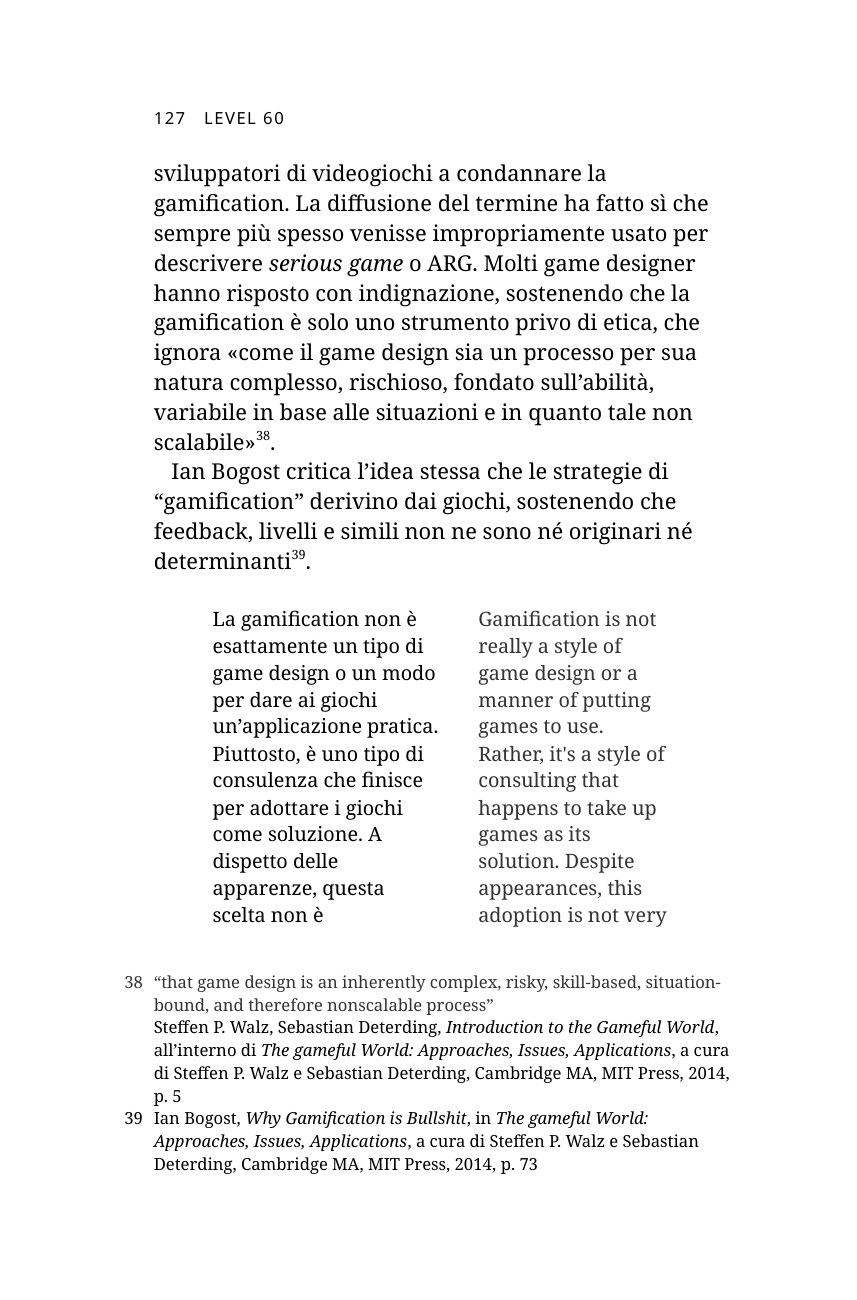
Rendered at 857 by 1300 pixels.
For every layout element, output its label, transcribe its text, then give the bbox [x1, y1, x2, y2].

text Ian Bogost, Why Gamification is Bullshit, in The gameful World: Approaches, Issues, Applications, a cura di Steffen P. Walz e Sebastian Deterding, Cambridge MA, MIT Press, 2014, p. 73 [124, 1107, 732, 1175]
text Ian Bogost critica l’idea stessa che le strategie di “gamification” derivino dai giochi, sostenendo che feedback, livelli e simili non ne sono né originari né determinanti. [153, 456, 732, 576]
text sviluppatori di videogiochi a condannare la gamification. La diffusione del termine ha fatto sì che sempre più spesso venisse impropriamente usato per descrivere serious game o ARG. Molti game designer hanno risposto con indignazione, sostenendo che la gamification è solo uno strumento privo di etica, che ignora «come il game design sia un processo per sua natura complesso, rischioso, fondato sull’abilità, variabile in base alle situazioni e in quanto tale non scalabile». [153, 158, 732, 456]
table_header La gamification non è esattamente un tipo di game design o un modo per dare ai giochi un’applicazione pratica. Piuttosto, è uno tipo di consulenza che finisce per adottare i giochi come soluzione. A dispetto delle apparenze, questa scelta non è [207, 576, 461, 934]
text Steffen P. Walz, Sebastian Deterding, Introduction to the Gameful World, all’interno di The gameful World: Approaches, Issues, Applications, a cura di Steffen P. Walz e Sebastian Deterding, Cambridge MA, MIT Press, 2014, p. 5 [124, 1016, 732, 1107]
table_header Gamification is not really a style of game design or a manner of putting games to use. Rather, it's a style of consulting that happens to take up games as its solution. Despite appearances, this adoption is not very [461, 576, 678, 934]
text “that game design is an inherently complex, risky, skill-based, situation-bound, and therefore nonscalable process” [124, 971, 732, 1016]
